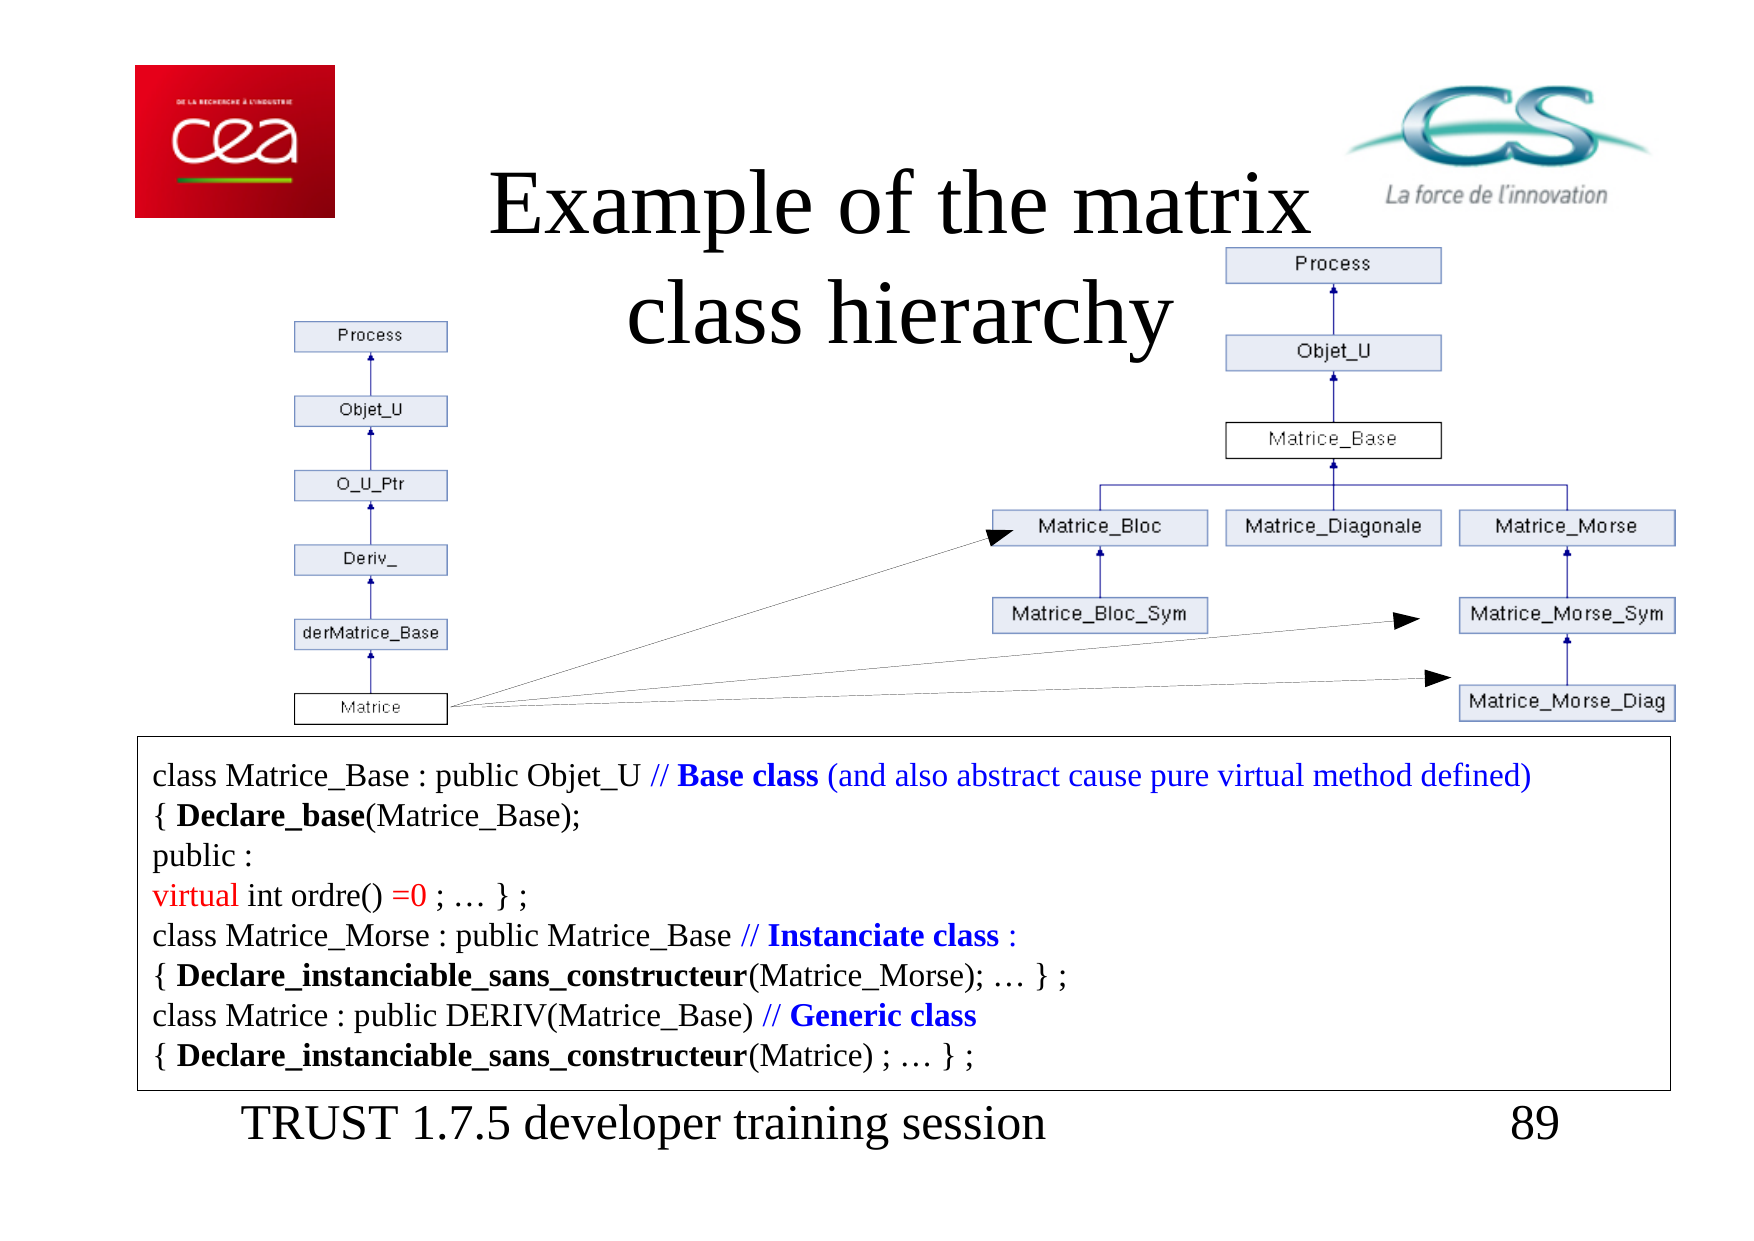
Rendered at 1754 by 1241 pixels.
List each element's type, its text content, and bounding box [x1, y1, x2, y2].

picture [294, 321, 448, 725]
picture [992, 247, 1676, 722]
title Example of the matrix class hierarchy [225, 133, 1576, 370]
picture [1340, 73, 1662, 218]
picture [135, 65, 335, 218]
text_box class Matrice_Base : public Objet_U // Base class (and also abstract cause pure virtual method defined) { Declare_base(Matrice_Base); public : virtual int ordre() =0 ; … } ; class Matrice_Morse : public Matrice_Base // Instanciate class : { Declare_instanciable_sans_constructeur(Matrice_Morse); … } ; class Matrice : public DERIV(Matrice_Base) // Generic class { Declare_instanciable_sans_constructeur(Matrice) ; … } ; [137, 746, 1696, 1081]
